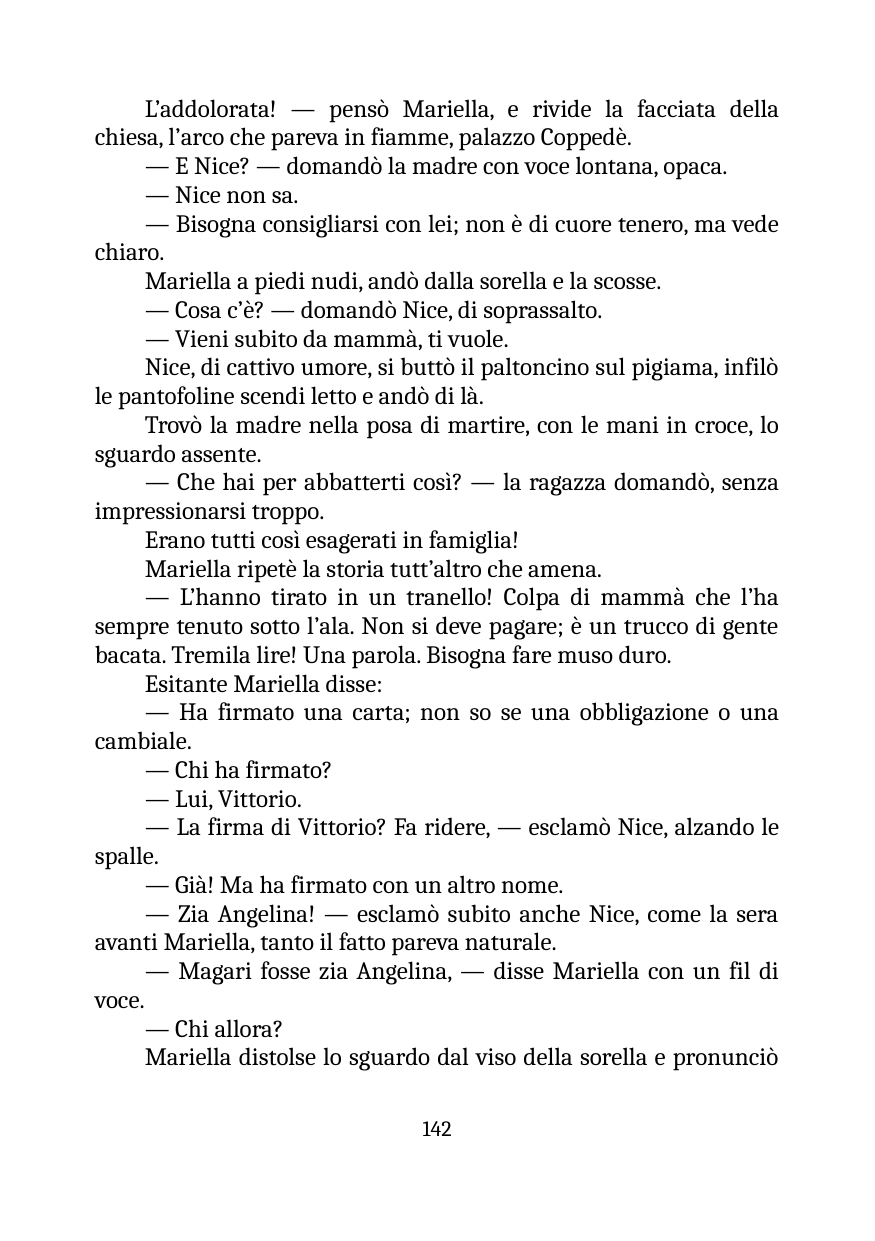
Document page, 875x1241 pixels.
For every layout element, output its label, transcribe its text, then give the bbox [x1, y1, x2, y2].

text — Lui, Vittorio. [94, 784, 779, 813]
text Mariella ripetè la storia tutt’altro che amena. [94, 554, 779, 583]
text Mariella distolse lo sguardo dal viso della sorella e pronunciò [94, 1043, 779, 1072]
text — Chi ha firmato? [94, 756, 779, 784]
text — Bisogna consigliarsi con lei; non è di cuore tenero, ma vede chiaro. [94, 209, 779, 267]
text Mariella a piedi nudi, andò dalla sorella e la scosse. [94, 267, 779, 296]
text — E Nice? — domandò la madre con voce lontana, opaca. [94, 152, 779, 181]
text L’addolorata! — pensò Mariella, e rivide la facciata della chiesa, l’arco che pareva in fiamme, palazzo Coppedè. [94, 94, 779, 152]
text — Nice non sa. [94, 181, 779, 209]
text Erano tutti così esagerati in famiglia! [94, 526, 779, 554]
text — Vieni subito da mammà, ti vuole. [94, 324, 779, 353]
text Esitante Mariella disse: [94, 669, 779, 698]
text Trovò la madre nella posa di martire, con le mani in croce, lo sguardo assente. [94, 411, 779, 468]
text — Che hai per abbatterti così? — la ragazza domandò, senza impressionarsi troppo. [94, 468, 779, 526]
text — Cosa c’è? — domandò Nice, di soprassalto. [94, 296, 779, 324]
text — Già! Ma ha firmato con un altro nome. [94, 871, 779, 899]
text — Magari fosse zia Angelina, — disse Mariella con un fil di voce. [94, 957, 779, 1014]
text — Zia Angelina! — esclamò subito anche Nice, come la sera avanti Mariella, tanto il fatto pareva naturale. [94, 899, 779, 957]
text Nice, di cattivo umore, si buttò il paltoncino sul pigiama, infilò le pantofoline scendi letto e andò di là. [94, 353, 779, 411]
text — La firma di Vittorio? Fa ridere, — esclamò Nice, alzando le spalle. [94, 813, 779, 871]
text — Chi allora? [94, 1014, 779, 1043]
text — L’hanno tirato in un tranello! Colpa di mammà che l’ha sempre tenuto sotto l’ala. Non si deve pagare; è un trucco di gente bacata. Tremila lire! Una parola. Bisogna fare muso duro. [94, 583, 779, 669]
text — Ha firmato una carta; non so se una obbligazione o una cambiale. [94, 698, 779, 756]
